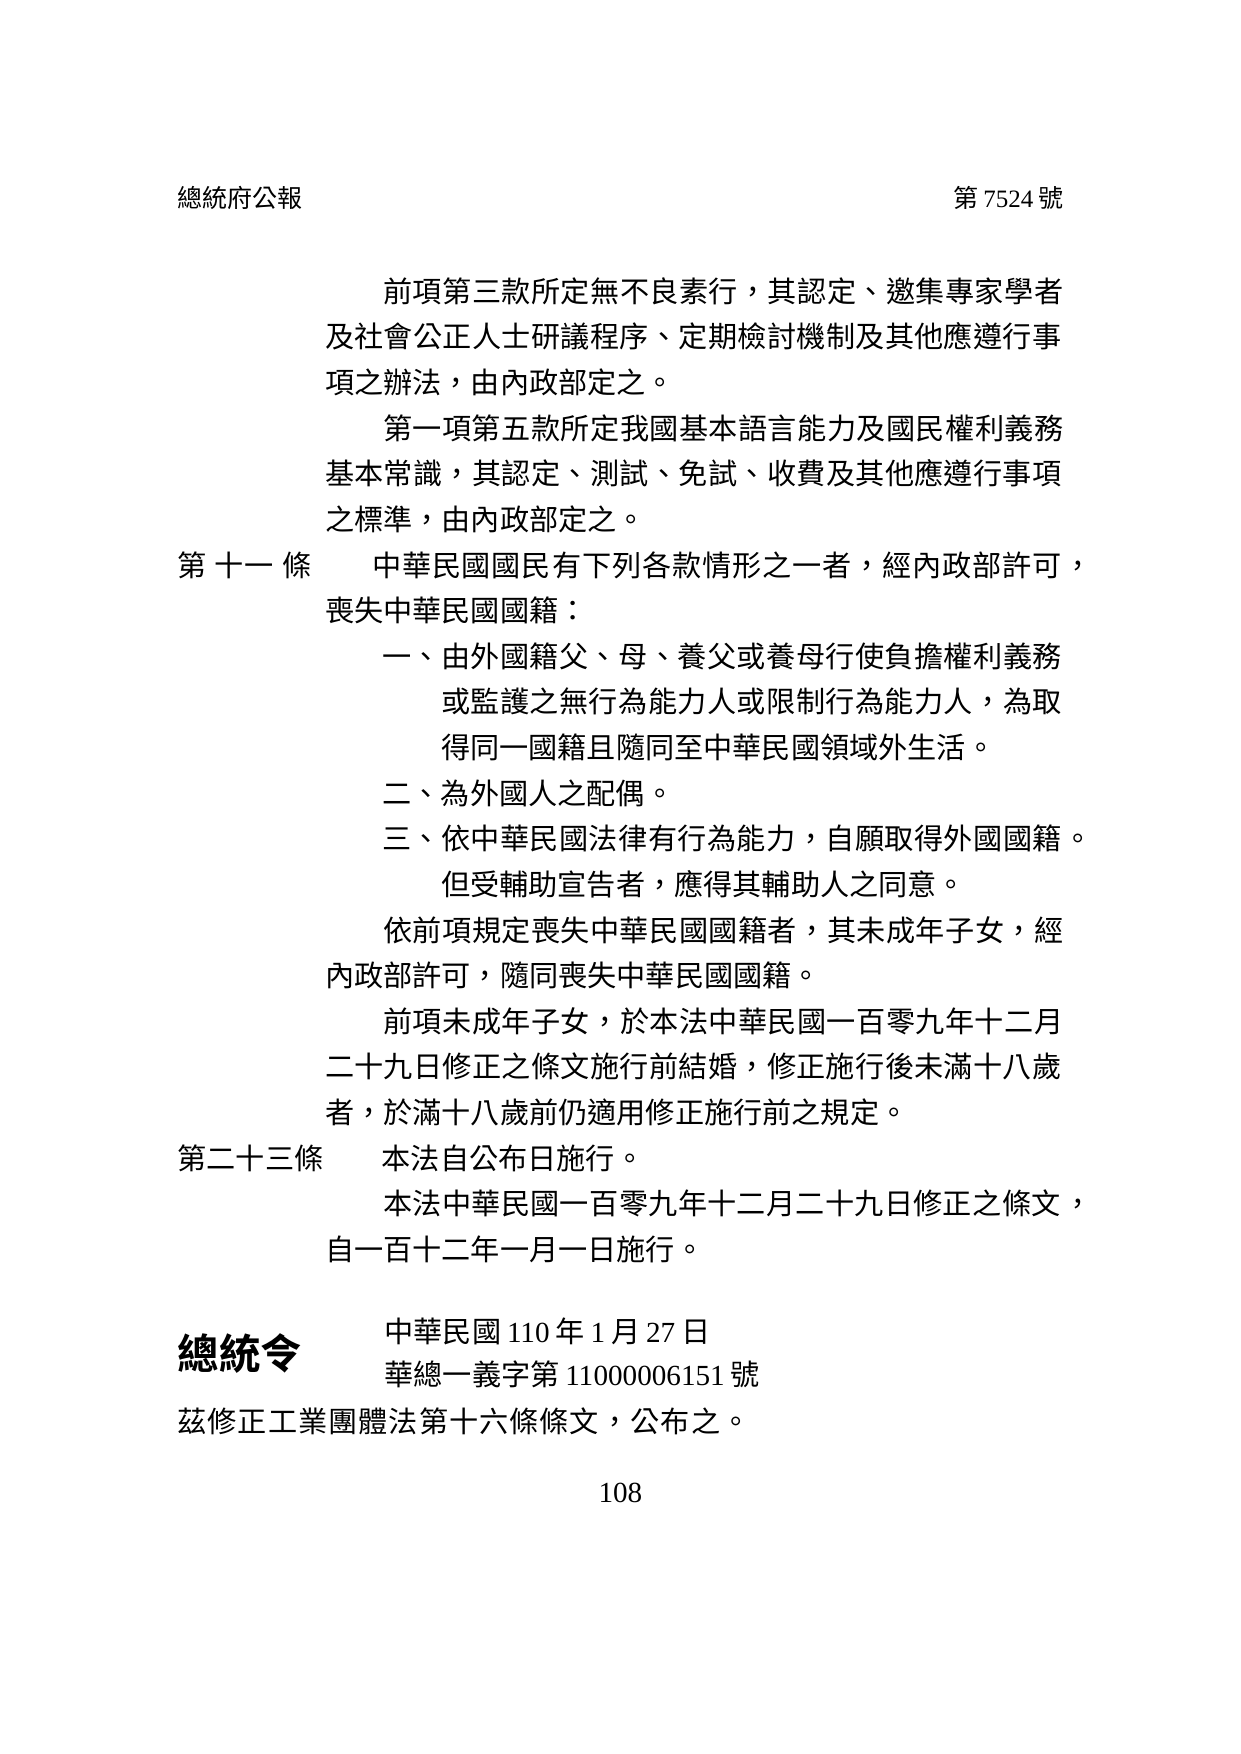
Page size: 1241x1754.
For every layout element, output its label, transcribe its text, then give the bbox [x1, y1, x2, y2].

table_header 總統令 [174, 1307, 381, 1396]
text 本法中華民國一百零九年十二月二十九日修正之條文，自一百十二年一月一日施行。 [325, 1178, 1063, 1269]
table_header 中華民國110年1月27日 華總一義字第11000006151號 [381, 1307, 877, 1396]
text 一、 由外國籍父、母、養父或養母行使負擔權利義務或監護之無行為能力人或限制行為能力人，為取得同一國籍且隨同至中華民國領域外生活。 [382, 631, 1063, 768]
text 茲修正工業團體法第十六條條文，公布之。 [177, 1396, 1063, 1442]
text 三、 依中華民國法律有行為能力，自願取得外國國籍。但受輔助宣告者，應得其輔助人之同意。 [382, 813, 1063, 904]
text 第 十一 條 中華民國國民有下列各款情形之一者，經內政部許可，喪失中華民國國籍： [177, 539, 1063, 631]
text 第一項第五款所定我國基本語言能力及國民權利義務基本常識，其認定、測試、免試、收費及其他應遵行事項之標準，由內政部定之。 [325, 403, 1063, 539]
text 前項第三款所定無不良素行，其認定、邀集專家學者及社會公正人士研議程序、定期檢討機制及其他應遵行事項之辦法，由內政部定之。 [325, 266, 1063, 403]
text 第二十三條 本法自公布日施行。 [177, 1133, 1063, 1178]
text 二、為外國人之配偶。 [382, 768, 1063, 813]
text 依前項規定喪失中華民國國籍者，其未成年子女，經內政部許可，隨同喪失中華民國國籍。 [325, 904, 1063, 996]
text 前項未成年子女，於本法中華民國一百零九年十二月二十九日修正之條文施行前結婚，修正施行後未滿十八歲者，於滿十八歲前仍適用修正施行前之規定。 [325, 996, 1063, 1133]
